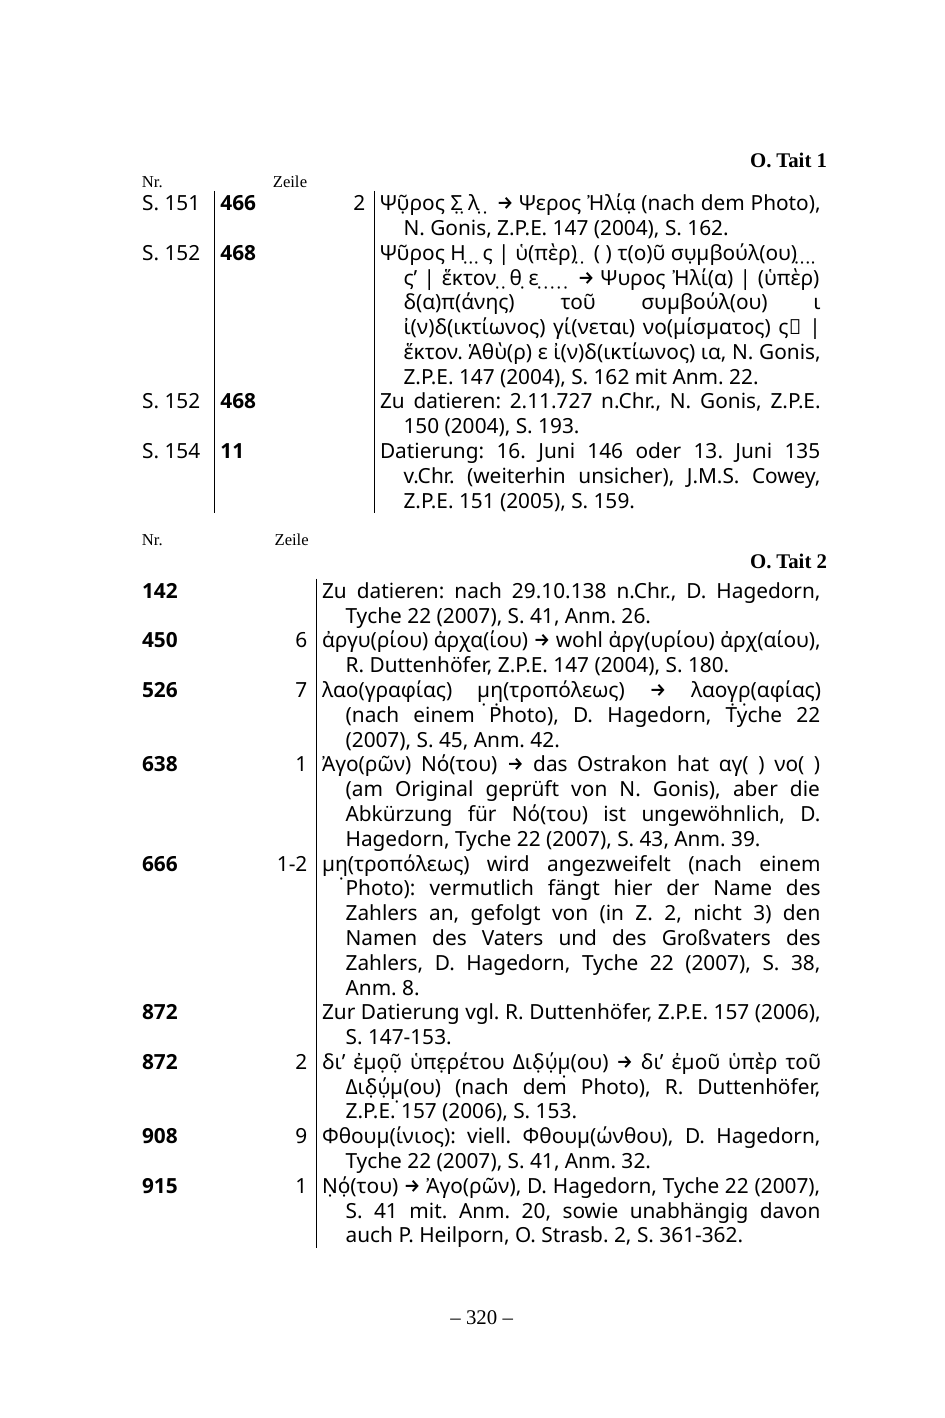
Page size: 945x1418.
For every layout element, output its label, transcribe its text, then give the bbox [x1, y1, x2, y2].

table_cell 11 [215, 439, 319, 513]
table_cell ἀργυ(ρίου) ἀρχα(ίου) → wohl ἀργ(υρίου) ἀρχ(αίου), R. Duttenhöfer, Z.P.E. 147 (2004), S. 180. [317, 628, 827, 678]
table_cell Ψῦρος Η ̣ ̣ ̣ς | ὑ(πὲρ) ̣ ̣ ( ) τ(ο)ῦ συ̣μβούλ(ου) ̣ ̣ ̣ ̣ ς’ | ἕκτον ̣ ̣θ ̣ε ̣ ̣ ̣ ̣ ̣ → Ψυρος Ἠλί(α) | (ὑπὲρ) δ(α)π(άνης) τοῦ συμβούλ(ου) ι ἰ(ν)δ(ικτίωνος) γί(νεται) νο(μίσματος) ς | ἕκτον. Ἁθὺ(ρ) ε ἰ(ν)δ(ικτίωνος) ια, N. Gonis, Z.P.E. 147 (2004), S. 162 mit Anm. 22. [375, 240, 827, 389]
table_cell Datierung: 16. Juni 146 oder 13. Juni 135 v.Chr. (weiterhin unsicher), J.M.S. Cowey, Z.P.E. 151 (2005), S. 159. [375, 439, 827, 513]
table_cell 466 [215, 191, 319, 240]
table_cell Ψῦ̣ρος Σ̣ ̣λ ̣ ̣ → Ψερος Ἠλία̣ (nach dem Photo), N. Gonis, Z.P.E. 147 (2004), S. 162. [375, 191, 827, 240]
table_cell 6 [224, 628, 316, 678]
table_cell 9 [224, 1124, 316, 1173]
table_cell 2 [319, 191, 374, 240]
table_cell [319, 240, 374, 389]
table_cell μη̣(τροπόλεως) wird angezweifelt (nach einem Photo): vermutlich fängt hier der Name des Zahlers an, gefolgt von (in Z. 2, nicht 3) den Namen des Vaters und des Großvaters des Zahlers, D. Hagedorn, Tyche 22 (2007), S. 38, Anm. 8. [317, 851, 827, 1000]
table_cell Ἀγο(ρῶν) Νό(του) → das Ostrakon hat αγ( ) νο( ) (am Original geprüft von N. Gonis), aber die Abkürzung für Νό(του) ist ungewöhnlich, D. Hagedorn, Tyche 22 (2007), S. 43, Anm. 39. [317, 752, 827, 851]
table_cell 1-2 [224, 851, 316, 1000]
table_header 142 [136, 579, 224, 628]
table_cell 526 [136, 678, 224, 752]
table_header [224, 579, 316, 628]
table_cell S. 152 [136, 389, 214, 439]
subtitle O. Tait 2 [136, 548, 827, 573]
table_cell λαο(γραφίας) μ̣η̣(τροπόλεως) → λαογ̣ρ̣(αφίας) (nach einem Photo), D. Hagedorn, Tyche 22 (2007), S. 45, Anm. 42. [317, 678, 827, 752]
table_cell 1 [224, 1174, 316, 1248]
table_cell 908 [136, 1124, 224, 1173]
table_cell 872 [136, 1050, 224, 1124]
table_cell 872 [136, 1000, 224, 1049]
table_cell Ν̣ό̣(του) → Ἀγο(ρῶν), D. Hagedorn, Tyche 22 (2007), S. 41 mit. Anm. 20, sowie unabhängig davon auch P. Heilporn, O. Strasb. 2, S. 361-362. [317, 1174, 827, 1248]
table_cell [224, 1000, 316, 1049]
table_cell 468 [215, 240, 319, 389]
table_cell 1 [224, 752, 316, 851]
table_cell 2 [224, 1050, 316, 1124]
table_cell 915 [136, 1174, 224, 1248]
table_header Zu datieren: nach 29.10.138 n.Chr., D. Hagedorn, Tyche 22 (2007), S. 41, Anm. 26. [317, 579, 827, 628]
table_cell S. 152 [136, 240, 214, 389]
table_cell [319, 439, 374, 513]
table_cell Zur Datierung vgl. R. Duttenhöfer, Z.P.E. 157 (2006), S. 147-153. [317, 1000, 827, 1049]
table_cell Zu datieren: 2.11.727 n.Chr., N. Gonis, Z.P.E. 150 (2004), S. 193. [375, 389, 827, 439]
table_cell 666 [136, 851, 224, 1000]
table_cell Φθουμ(ίνιος): viell. Φθουμ(ώνθου), D. Hagedorn, Tyche 22 (2007), S. 41, Anm. 32. [317, 1124, 827, 1173]
table_cell διʼ ἐμο̣ῦ̣ ὑπε̣ρέτου Διδ̣ύ̣μ̣(ου) → δι’ ἐμοῦ ὑπὲρ τοῦ Διδ̣ύ̣μ̣(ου) (nach dem Photo), R. Duttenhöfer, Z.P.E. 157 (2006), S. 153. [317, 1050, 827, 1124]
table_cell 450 [136, 628, 224, 678]
table_cell S. 154 [136, 439, 214, 513]
table_cell [319, 389, 374, 439]
table_cell 638 [136, 752, 224, 851]
table_cell S. 151 [136, 191, 214, 240]
text Nr. Zeile [136, 529, 827, 548]
table_cell 7 [224, 678, 316, 752]
table_cell 468 [215, 389, 319, 439]
